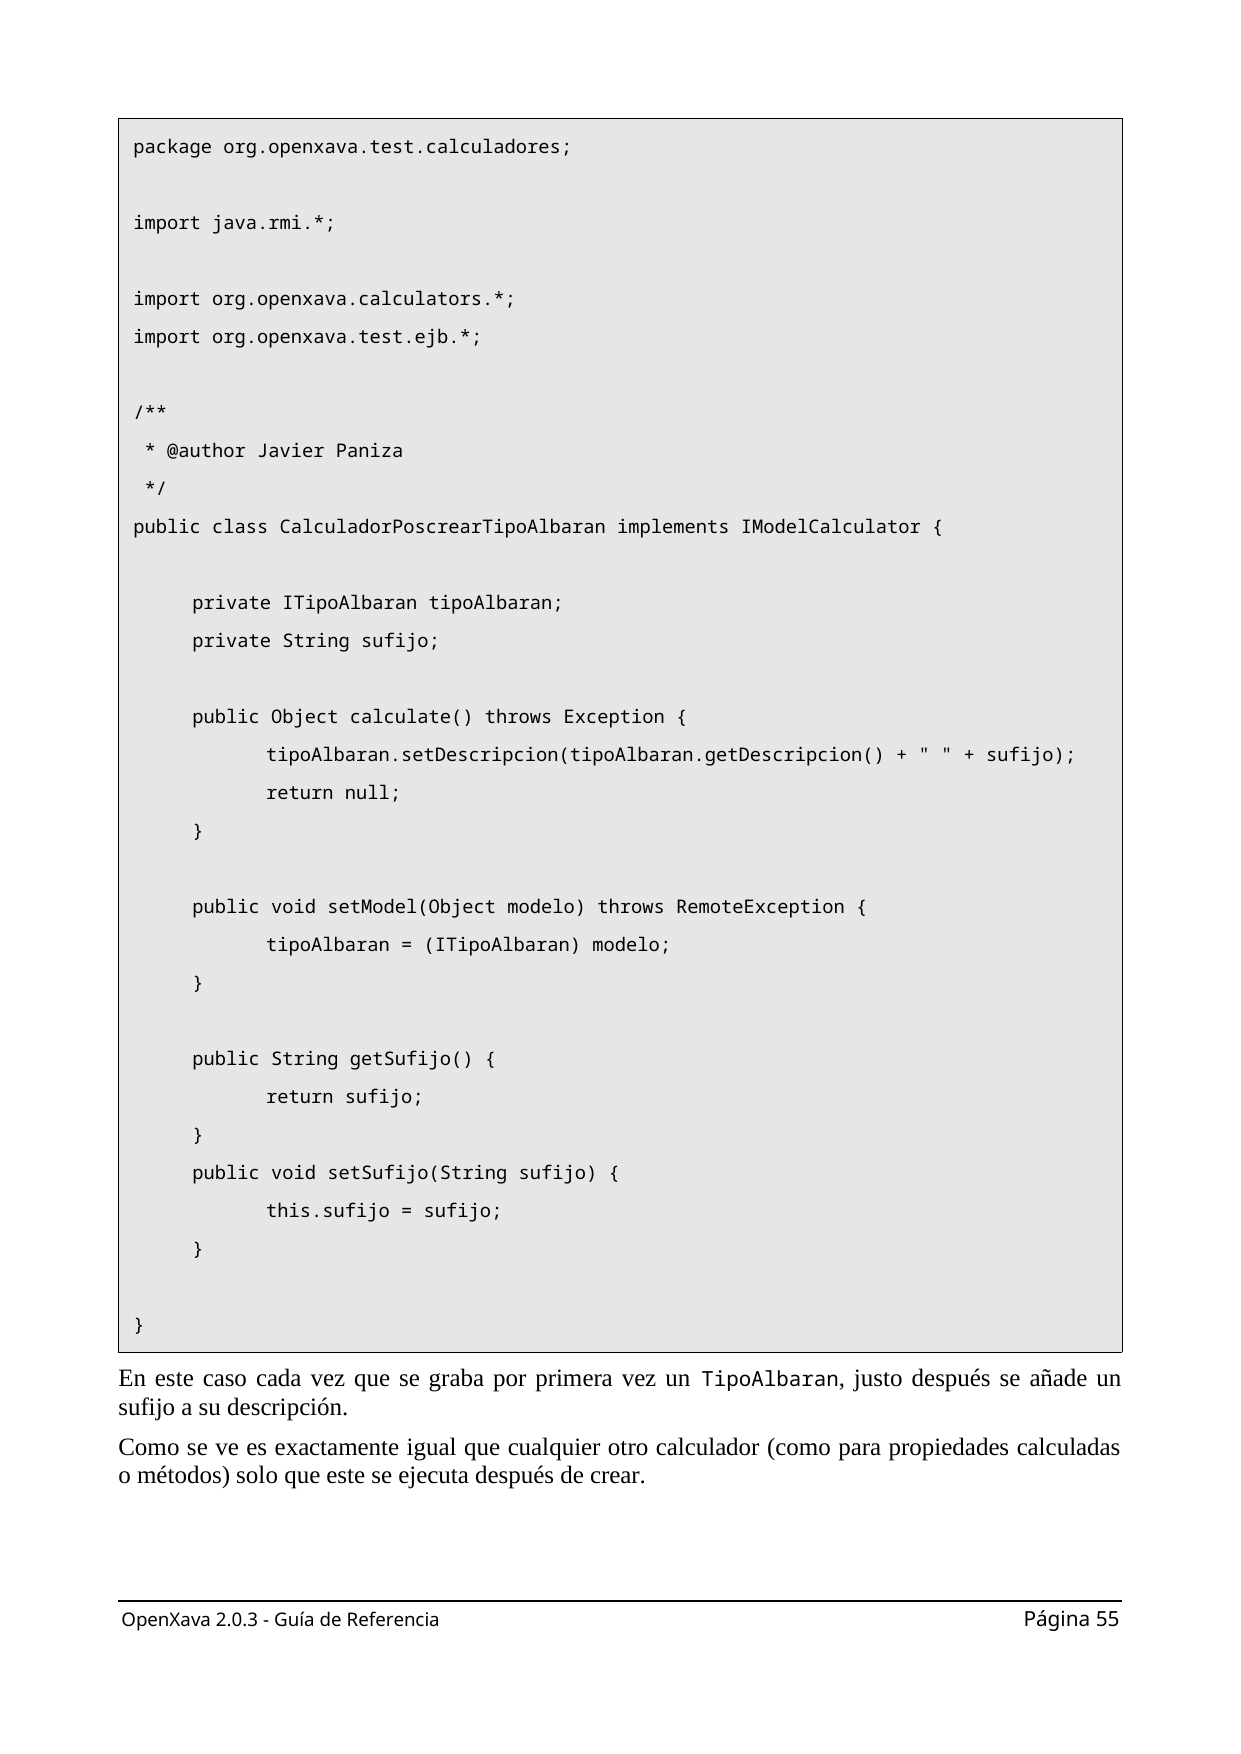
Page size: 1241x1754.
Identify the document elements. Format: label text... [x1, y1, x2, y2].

text package org.openxava.test.calculadores; [119, 119, 1122, 156]
text tipoAlbaran.setDescripcion(tipoAlbaran.getDescripcion() + " " + sufijo); [119, 726, 1122, 764]
text tipoAlbaran = (ITipoAlbaran) modelo; [119, 917, 1122, 954]
text } [119, 1297, 1122, 1352]
text return sufijo; [119, 1069, 1122, 1107]
text /** [119, 384, 1122, 422]
text import java.rmi.*; [119, 194, 1122, 232]
text import org.openxava.calculators.*; [119, 270, 1122, 308]
text */ [119, 460, 1122, 498]
text public class CalculadorPoscrearTipoAlbaran implements IModelCalculator { [119, 498, 1122, 536]
text En este caso cada vez que se graba por primera vez un TipoAlbaran, justo después se añade un sufijo a su descripción. [118, 1364, 1122, 1421]
text return null; [119, 764, 1122, 802]
text private String sufijo; [119, 612, 1122, 650]
text public void setSufijo(String sufijo) { [119, 1145, 1122, 1183]
text } [119, 954, 1122, 993]
text private ITipoAlbaran tipoAlbaran; [119, 574, 1122, 612]
text import org.openxava.test.ejb.*; [119, 308, 1122, 346]
text public String getSufijo() { [119, 1031, 1122, 1069]
text } [119, 1107, 1122, 1145]
text } [119, 802, 1122, 841]
text Como se ve es exactamente igual que cualquier otro calculador (como para propiedades calculadas o métodos) solo que este se ejecuta después de crear. [118, 1433, 1122, 1488]
text } [119, 1221, 1122, 1259]
text public Object calculate() throws Exception { [119, 688, 1122, 726]
text public void setModel(Object modelo) throws RemoteException { [119, 878, 1122, 917]
text this.sufijo = sufijo; [119, 1183, 1122, 1221]
text * @author Javier Paniza [119, 422, 1122, 460]
